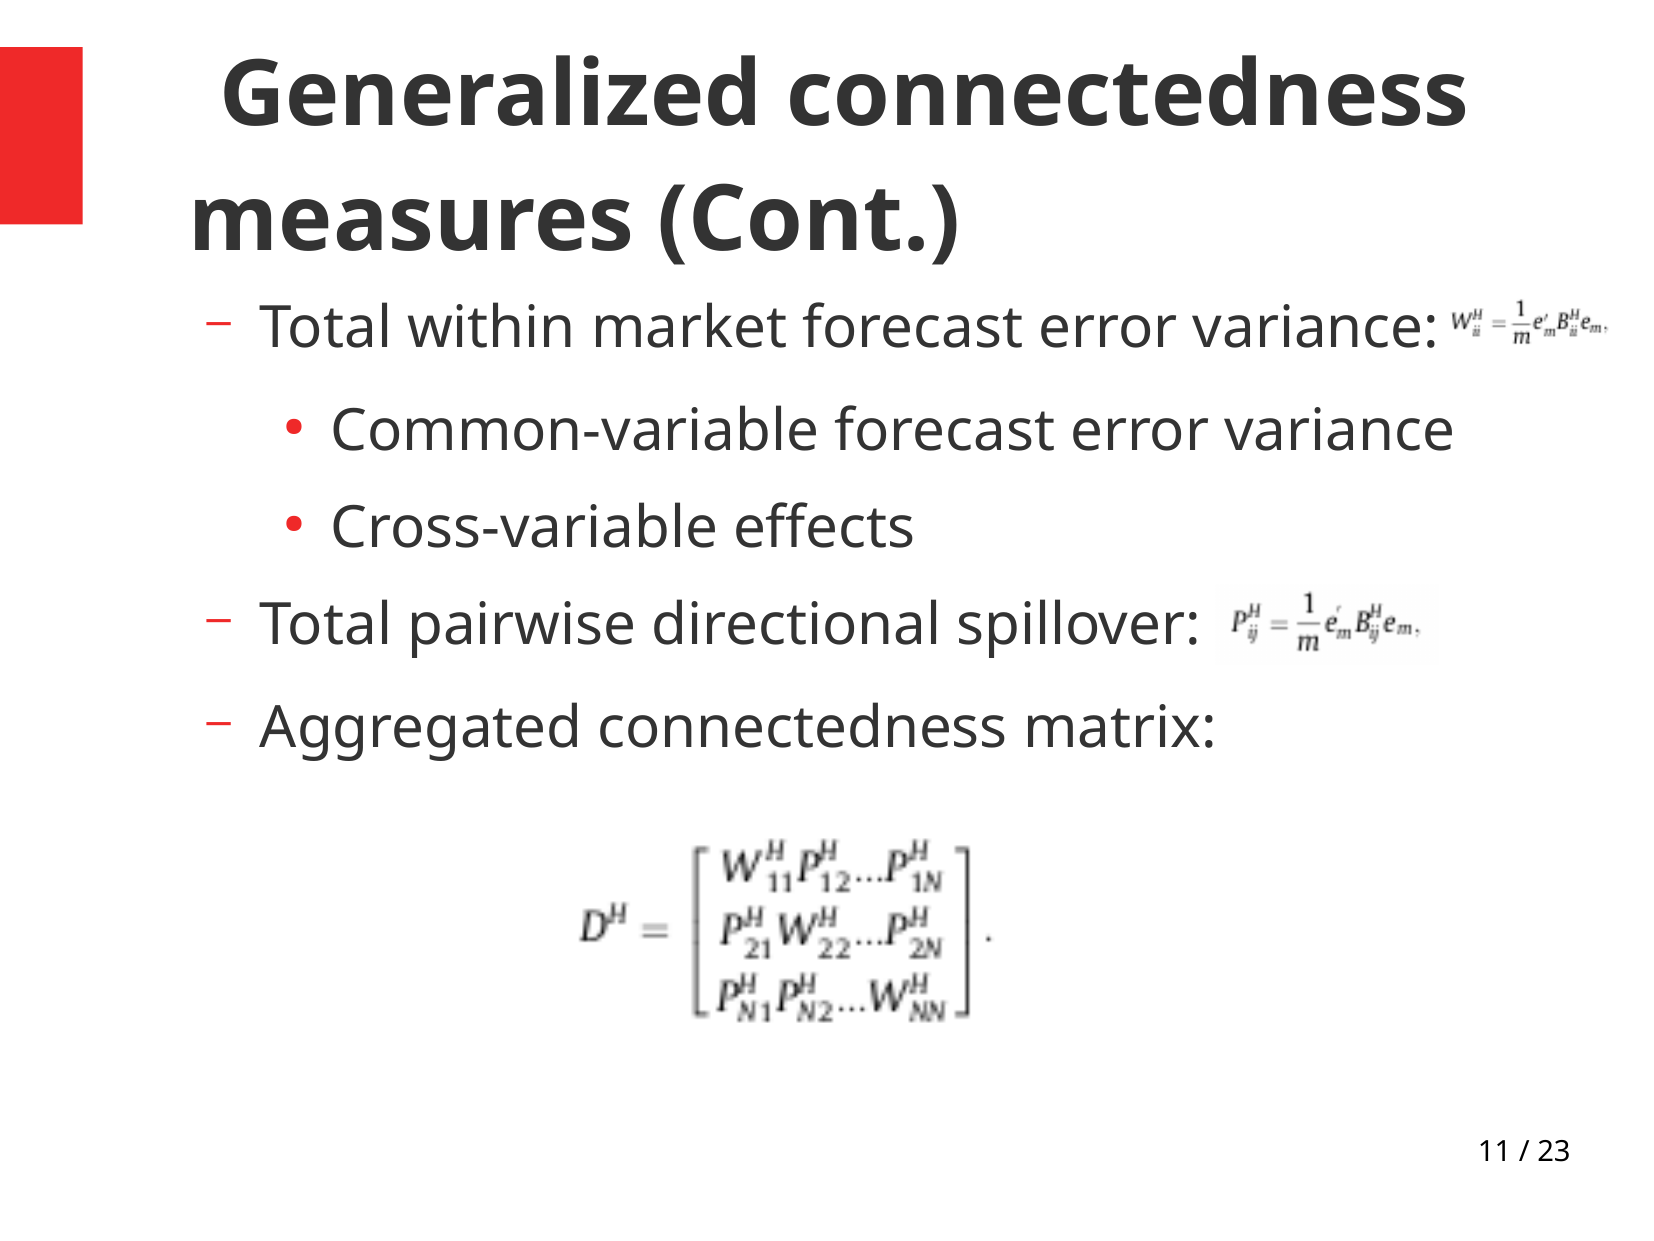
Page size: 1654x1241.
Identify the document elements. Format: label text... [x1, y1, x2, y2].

picture [1215, 585, 1439, 665]
list Total within market forecast error variance: Common-variable forecast error variance Cross-variable effects Total pairwise directional spillover: Aggregated connectedness matrix: [118, 285, 1536, 1006]
title Generalized connectedness measures (Cont.) [118, 27, 1571, 278]
picture [1440, 285, 1636, 370]
picture [539, 809, 1051, 1066]
